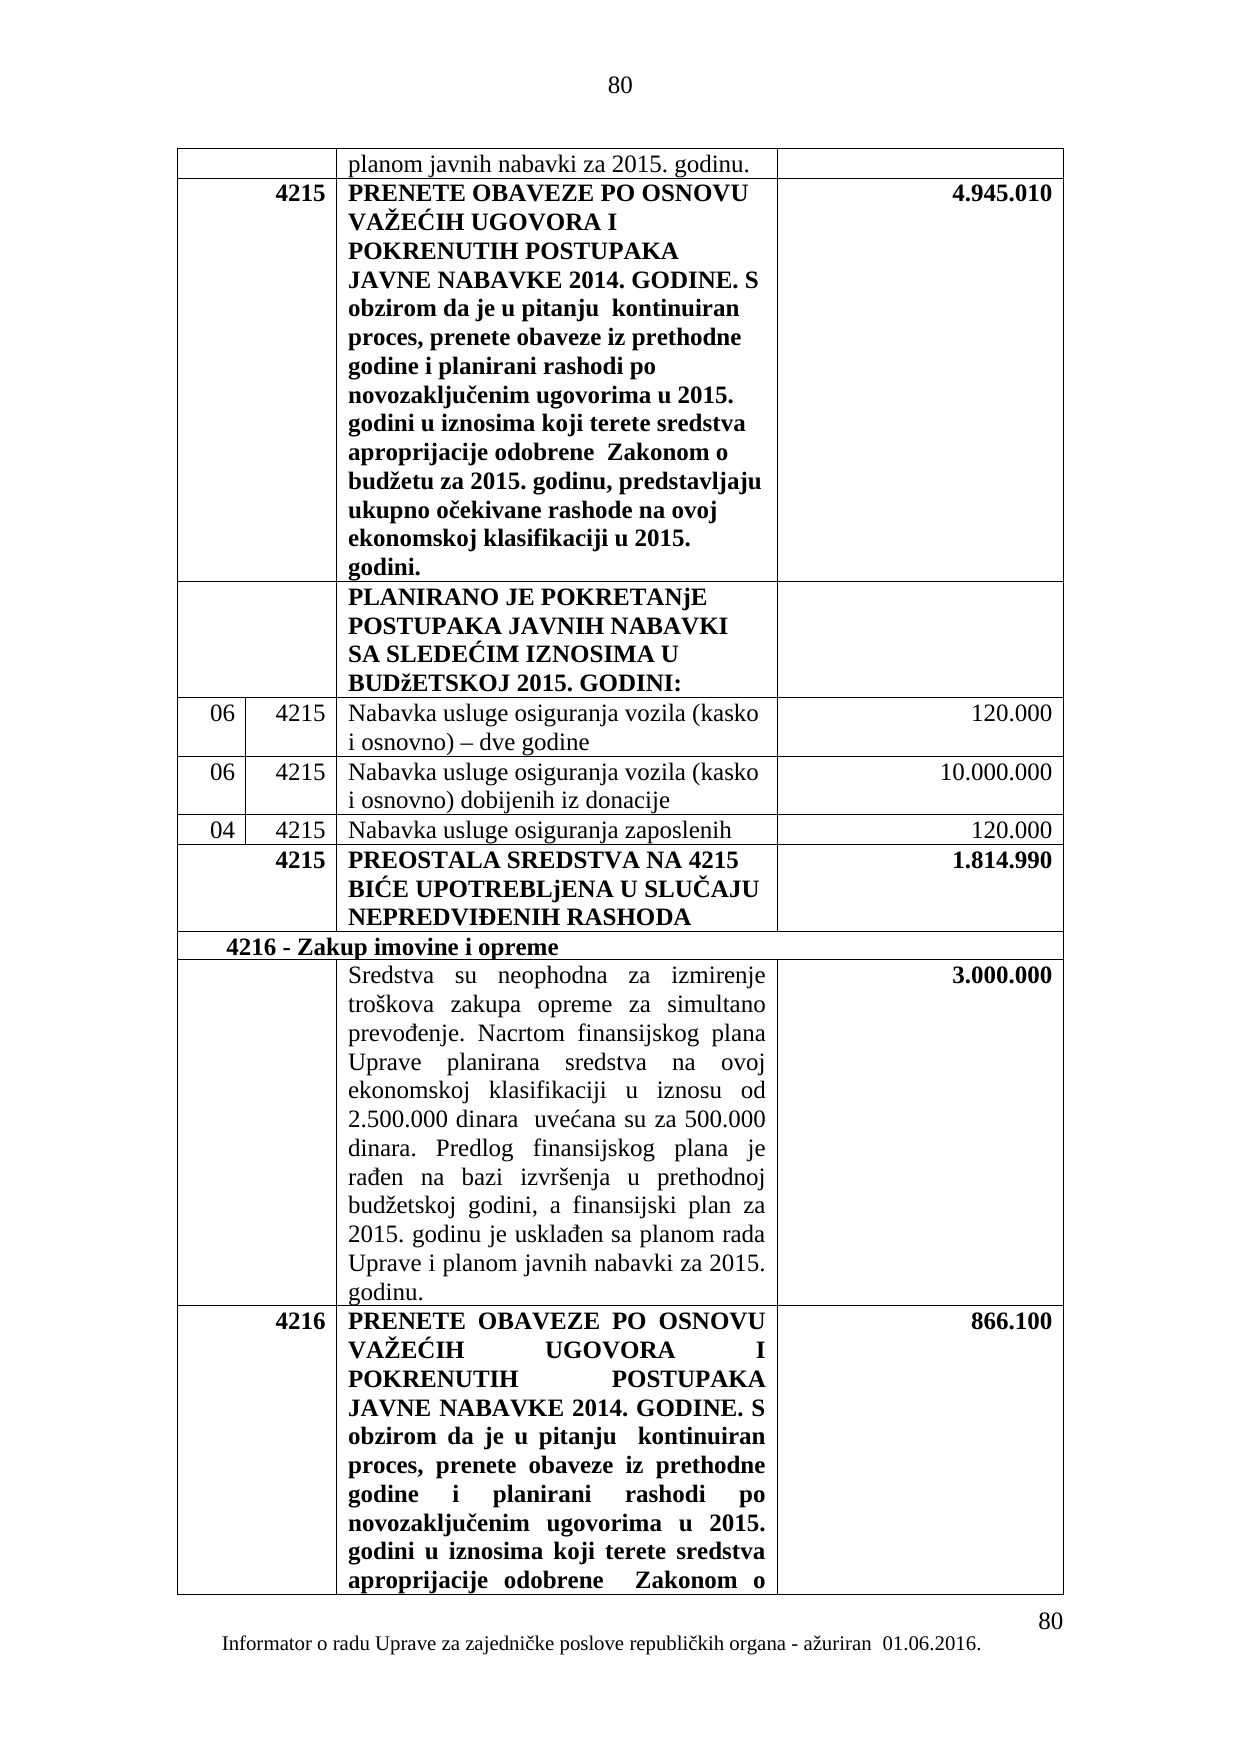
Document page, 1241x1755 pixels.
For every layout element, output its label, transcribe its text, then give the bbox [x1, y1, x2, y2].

table_cell 4215 [246, 757, 336, 814]
table_cell [178, 960, 336, 1305]
table_cell 120.000 [778, 698, 1063, 756]
table_cell PRENETE OBAVEZE PO OSNOVU VAŽEĆIH UGOVORA I POKRENUTIH POSTUPAKA JAVNE NABAVKE 2014. GODINE. S obzirom da je u pitanju kontinuiran proces, prenete obaveze iz prethodne godine i planirani rashodi po novozaklјučenim ugovorima u 2015. godini u iznosima koji terete sredstva aproprijacije odobrene Zakonom o budžetu za 2015. godinu, predstavlјaju ukupno očekivane rashode na ovoj ekonomskoj klasifikaciji u 2015. godini. [337, 179, 777, 581]
table_cell 4216 - Zakup imovine i opreme [178, 932, 1063, 959]
table_cell 4.945.010 [778, 179, 1063, 581]
table_cell Nabavka usluge osiguranja zaposlenih [337, 815, 777, 844]
table_cell PRENETE OBAVEZE PO OSNOVU VAŽEĆIH UGOVORA I POKRENUTIH POSTUPAKA JAVNE NABAVKE 2014. GODINE. S obzirom da je u pitanju kontinuiran proces, prenete obaveze iz prethodne godine i planirani rashodi po novozaklјučenim ugovorima u 2015. godini u iznosima koji terete sredstva aproprijacije odobrene Zakonom o [337, 1306, 777, 1594]
table_cell 4215 [178, 179, 336, 581]
table_cell 4215 [246, 698, 336, 756]
table_cell Sredstva su neophodna za izmirenje troškova zakupa opreme za simultano prevođenje. Nacrtom finansijskog plana Uprave planirana sredstva na ovoj ekonomskoj klasifikaciji u iznosu od 2.500.000 dinara uvećana su za 500.000 dinara. Predlog finansijskog plana je rađen na bazi izvršenja u prethodnoj budžetskoj godini, a finansijski plan za 2015. godinu je usklađen sa planom rada Uprave i planom javnih nabavki za 2015. godinu. [337, 960, 777, 1305]
table_cell Nabavka usluge osiguranja vozila (kasko i osnovno) dobijenih iz donacije [337, 757, 777, 814]
table_cell 3.000.000 [778, 960, 1063, 1305]
table_cell 04 [178, 815, 245, 844]
table_cell 4215 [178, 845, 336, 931]
table_cell [778, 149, 1063, 177]
table_cell 4216 [178, 1306, 336, 1594]
table_cell 1.814.990 [778, 845, 1063, 931]
table_cell 4215 [246, 815, 336, 844]
table_cell 120.000 [778, 815, 1063, 844]
table_cell Nabavka usluge osiguranja vozila (kasko i osnovno) – dve godine [337, 698, 777, 756]
table_cell 10.000.000 [778, 757, 1063, 814]
table_cell 06 [178, 698, 245, 756]
table_cell [178, 582, 336, 697]
table_cell PREOSTALA SREDSTVA NA 4215 BIĆE UPOTREBLjENA U SLUČAJU NEPREDVIĐENIH RASHODA [337, 845, 777, 931]
table_cell 866.100 [778, 1306, 1063, 1594]
table_cell [178, 149, 336, 177]
table_cell 06 [178, 757, 245, 814]
table_cell PLANIRANO JE POKRETANјE POSTUPAKA JAVNIH NABAVKI SA SLEDEĆIM IZNOSIMA U BUDžETSKOJ 2015. GODINI: [337, 582, 777, 697]
table_cell [778, 582, 1063, 697]
table_cell planom javnih nabavki za 2015. godinu. [337, 149, 777, 177]
